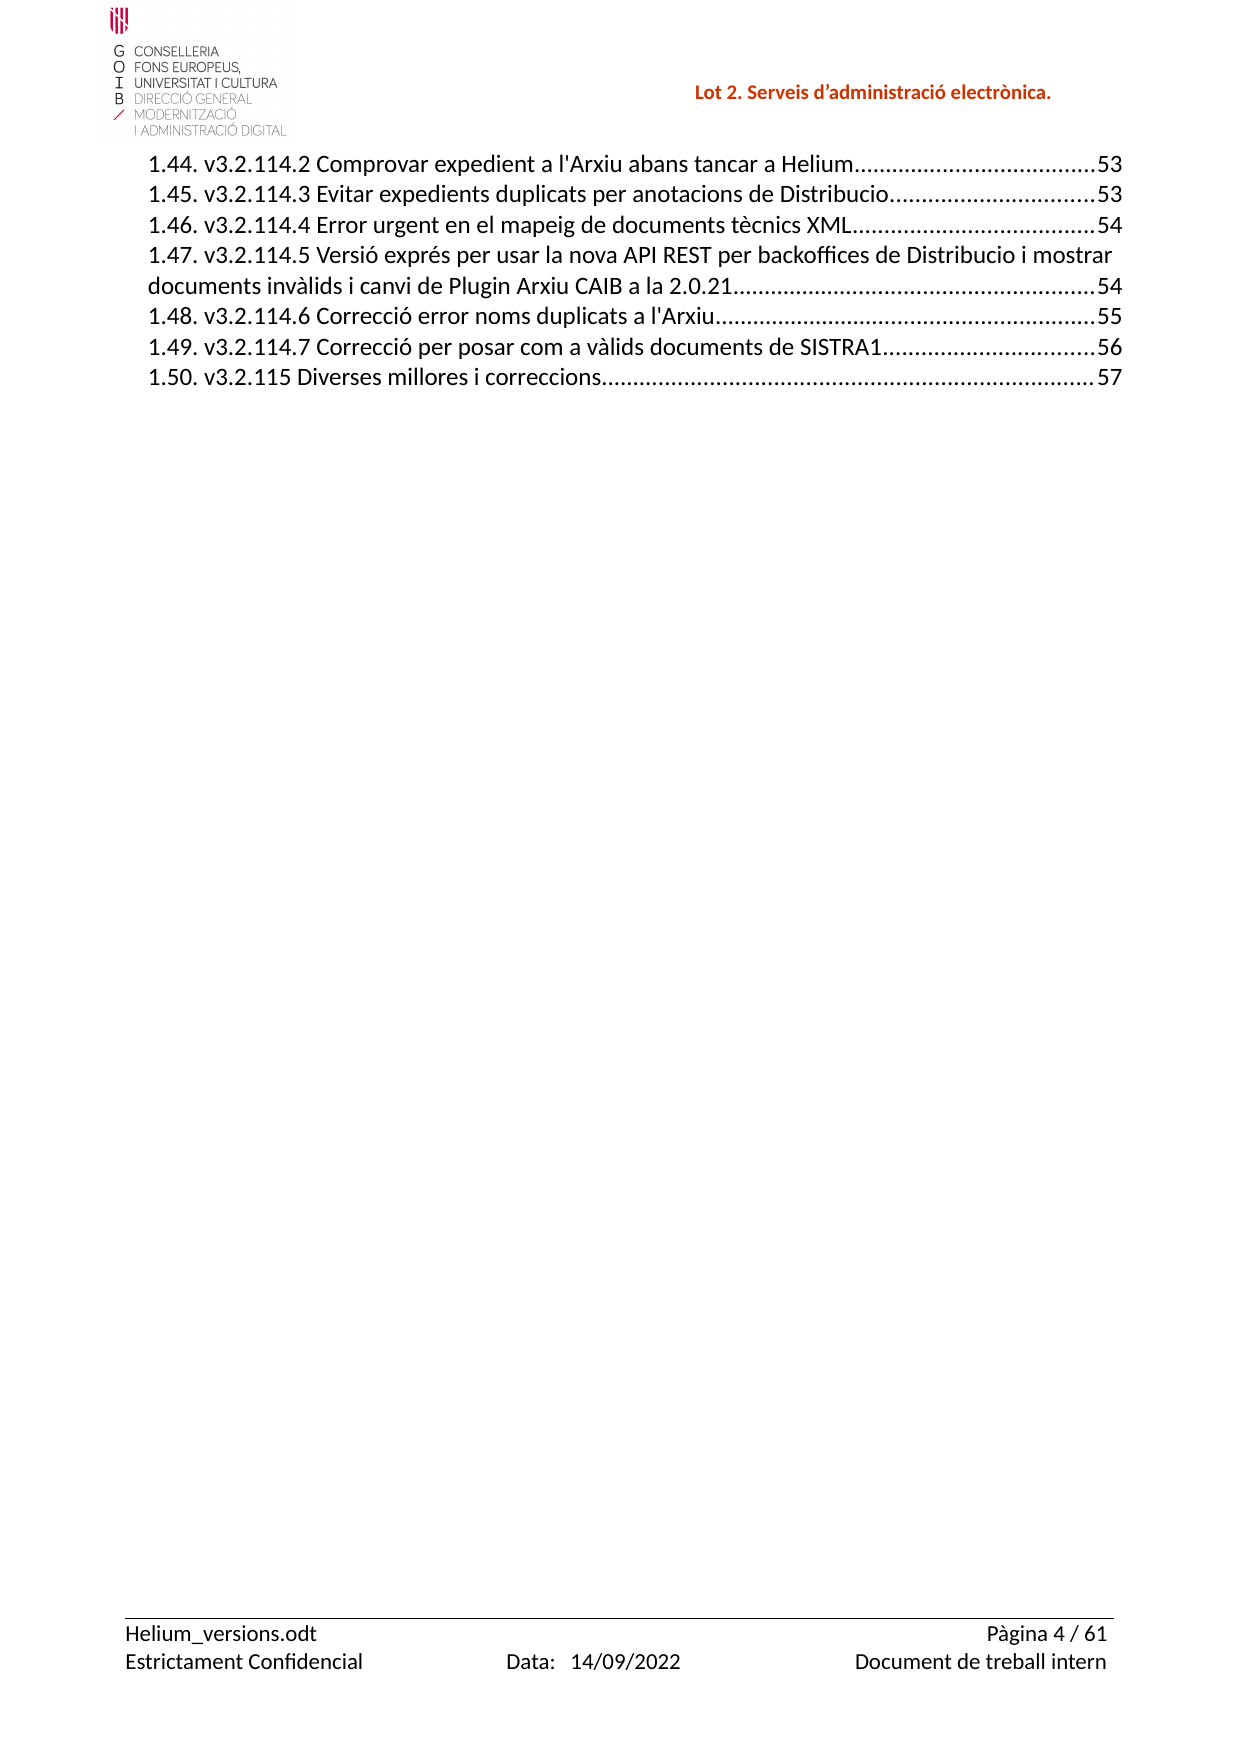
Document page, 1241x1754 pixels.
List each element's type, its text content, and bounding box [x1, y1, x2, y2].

text 1.48. v3.2.114.6 Correcció error noms duplicats a l'Arxiu 55 [148, 300, 1122, 331]
text 1.49. v3.2.114.7 Correcció per posar com a vàlids documents de SISTRA1 56 [148, 331, 1122, 361]
text 1.44. v3.2.114.2 Comprovar expedient a l'Arxiu abans tancar a Helium 53 [148, 148, 1122, 178]
text 1.47. v3.2.114.5 Versió exprés per usar la nova API REST per backoffices de Distribucio i mostrar documents invàlids i canvi de Plugin Arxiu CAIB a la 2.0.21 54 [148, 239, 1122, 300]
text 1.50. v3.2.115 Diverses millores i correccions 57 [148, 361, 1122, 392]
text 1.45. v3.2.114.3 Evitar expedients duplicats per anotacions de Distribucio 53 [148, 178, 1122, 209]
text 1.46. v3.2.114.4 Error urgent en el mapeig de documents tècnics XML 54 [148, 209, 1122, 239]
picture [100, 0, 297, 144]
